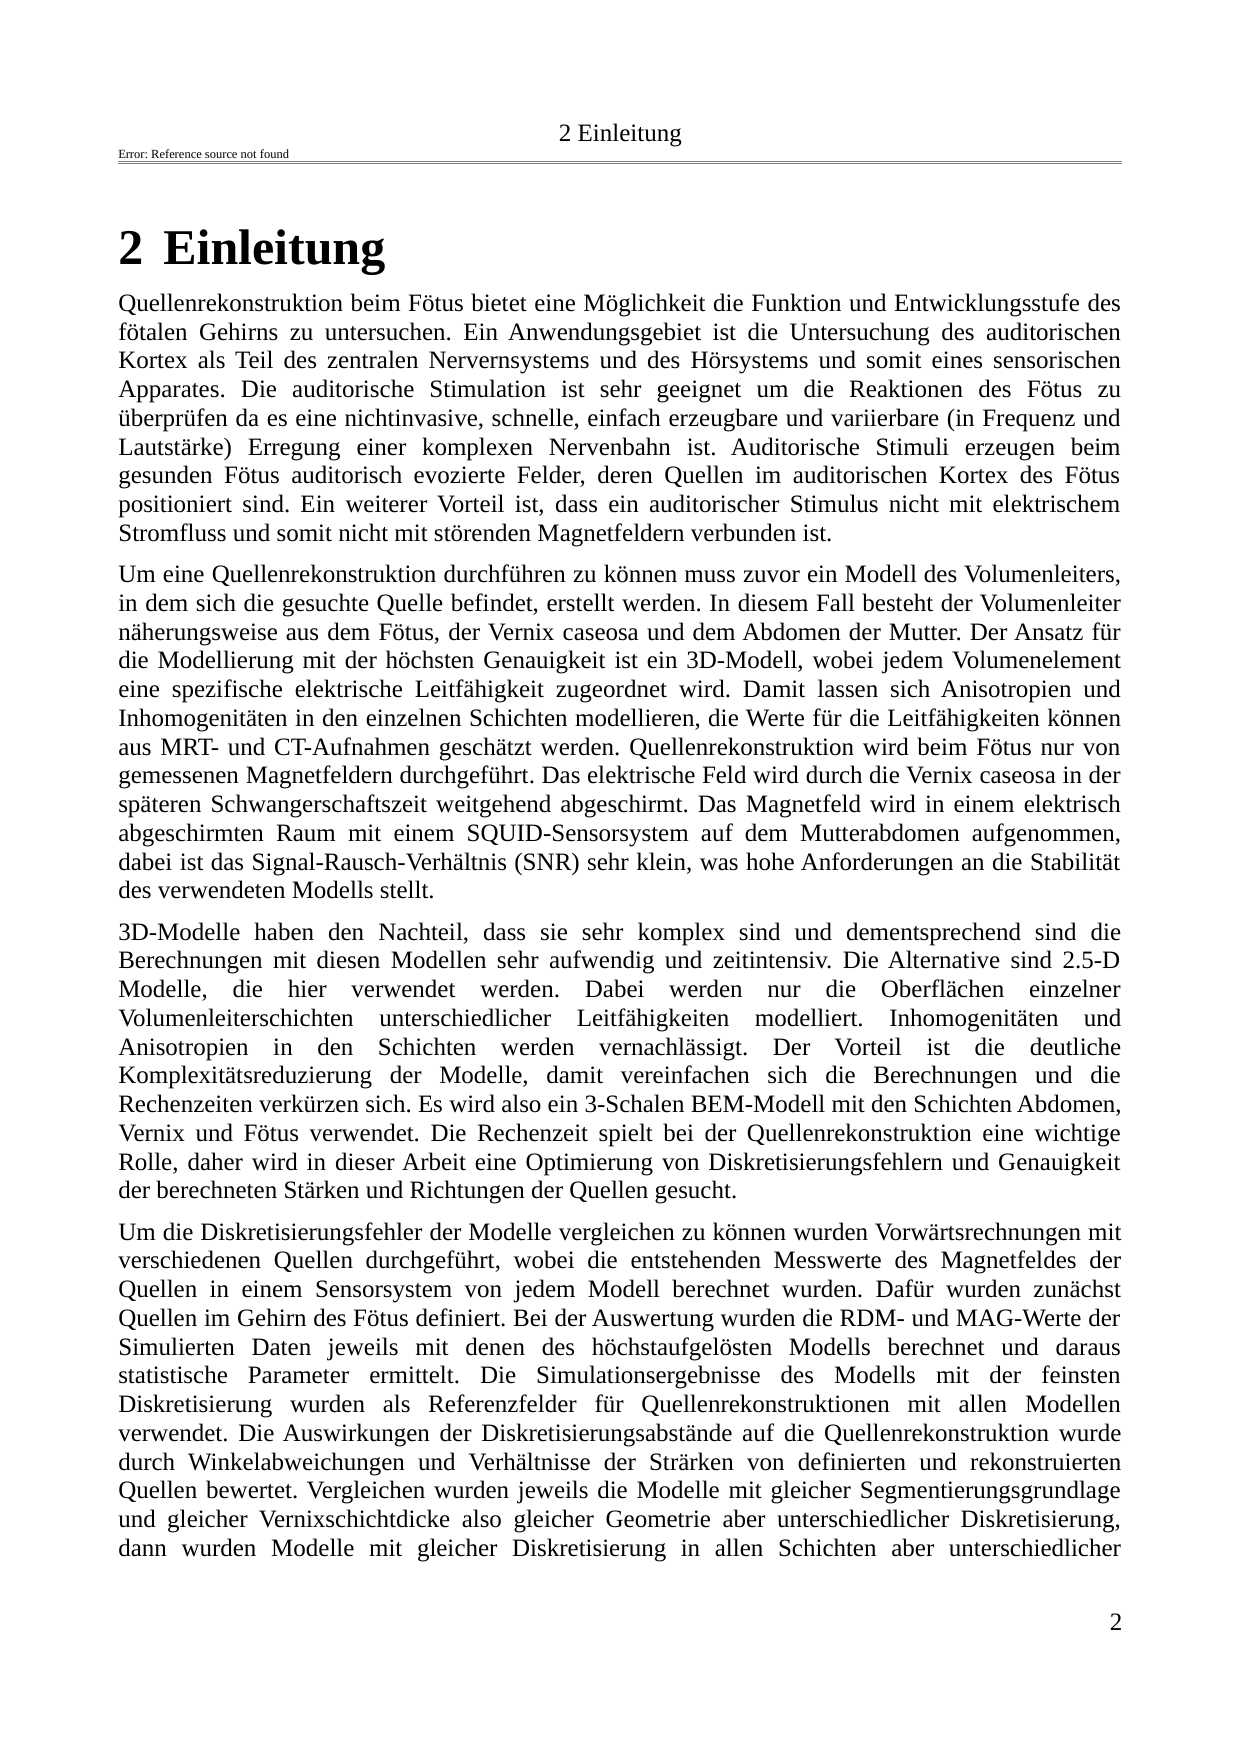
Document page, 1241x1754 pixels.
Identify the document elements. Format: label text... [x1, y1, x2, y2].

subtitle Einleitung [118, 218, 1122, 276]
text Um eine Quellenrekonstruktion durchführen zu können muss zuvor ein Modell des Volumenleiters, in dem sich die gesuchte Quelle befindet, erstellt werden. In diesem Fall besteht der Volumenleiter näherungsweise aus dem Fötus, der Vernix caseosa und dem Abdomen der Mutter. Der Ansatz für die Modellierung mit der höchsten Genauigkeit ist ein 3D-Modell, wobei jedem Volumenelement eine spezifische elektrische Leitfähigkeit zugeordnet wird. Damit lassen sich Anisotropien und Inhomogenitäten in den einzelnen Schichten modellieren, die Werte für die Leitfähigkeiten können aus MRT- und CT-Aufnahmen geschätzt werden. Quellenrekonstruktion wird beim Fötus nur von gemessenen Magnetfeldern durchgeführt. Das elektrische Feld wird durch die Vernix caseosa in der späteren Schwangerschaftszeit weitgehend abgeschirmt. Das Magnetfeld wird in einem elektrisch abgeschirmten Raum mit einem SQUID-Sensorsystem auf dem Mutterabdomen aufgenommen, dabei ist das Signal-Rausch-Verhältnis (SNR) sehr klein, was hohe Anforderungen an die Stabilität des verwendeten Modells stellt. [118, 559, 1122, 904]
text Quellenrekonstruktion beim Fötus bietet eine Möglichkeit die Funktion und Entwicklungsstufe des fötalen Gehirns zu untersuchen. Ein Anwendungsgebiet ist die Untersuchung des auditorischen Kortex als Teil des zentralen Nervernsystems und des Hörsystems und somit eines sensorischen Apparates. Die auditorische Stimulation ist sehr geeignet um die Reaktionen des Fötus zu überprüfen da es eine nichtinvasive, schnelle, einfach erzeugbare und variierbare (in Frequenz und Lautstärke) Erregung einer komplexen Nervenbahn ist. Auditorische Stimuli erzeugen beim gesunden Fötus auditorisch evozierte Felder, deren Quellen im auditorischen Kortex des Fötus positioniert sind. Ein weiterer Vorteil ist, dass ein auditorischer Stimulus nicht mit elektrischem Stromfluss und somit nicht mit störenden Magnetfeldern verbunden ist. [118, 288, 1122, 547]
text 3D-Modelle haben den Nachteil, dass sie sehr komplex sind und dementsprechend sind die Berechnungen mit diesen Modellen sehr aufwendig und zeitintensiv. Die Alternative sind 2.5-D Modelle, die hier verwendet werden. Dabei werden nur die Oberflächen einzelner Volumenleiterschichten unterschiedlicher Leitfähigkeiten modelliert. Inhomogenitäten und Anisotropien in den Schichten werden vernachlässigt. Der Vorteil ist die deutliche Komplexitätsreduzierung der Modelle, damit vereinfachen sich die Berechnungen und die Rechenzeiten verkürzen sich. Es wird also ein 3-Schalen BEM-Modell mit den Schichten Abdomen, Vernix und Fötus verwendet. Die Rechenzeit spielt bei der Quellenrekonstruktion eine wichtige Rolle, daher wird in dieser Arbeit eine Optimierung von Diskretisierungsfehlern und Genauigkeit der berechneten Stärken und Richtungen der Quellen gesucht. [118, 917, 1122, 1204]
text Um die Diskretisierungsfehler der Modelle vergleichen zu können wurden Vorwärtsrechnungen mit verschiedenen Quellen durchgeführt, wobei die entstehenden Messwerte des Magnetfeldes der Quellen in einem Sensorsystem von jedem Modell berechnet wurden. Dafür wurden zunächst Quellen im Gehirn des Fötus definiert. Bei der Auswertung wurden die RDM- und MAG-Werte der Simulierten Daten jeweils mit denen des höchstaufgelösten Modells berechnet und daraus statistische Parameter ermittelt. Die Simulationsergebnisse des Modells mit der feinsten Diskretisierung wurden als Referenzfelder für Quellenrekonstruktionen mit allen Modellen verwendet. Die Auswirkungen der Diskretisierungsabstände auf die Quellenrekonstruktion wurde durch Winkelabweichungen und Verhältnisse der Strärken von definierten und rekonstruierten Quellen bewertet. Vergleichen wurden jeweils die Modelle mit gleicher Segmentierungsgrundlage und gleicher Vernixschichtdicke also gleicher Geometrie aber unterschiedlicher Diskretisierung, dann wurden Modelle mit gleicher Diskretisierung in allen Schichten aber unterschiedlicher [118, 1217, 1122, 1562]
